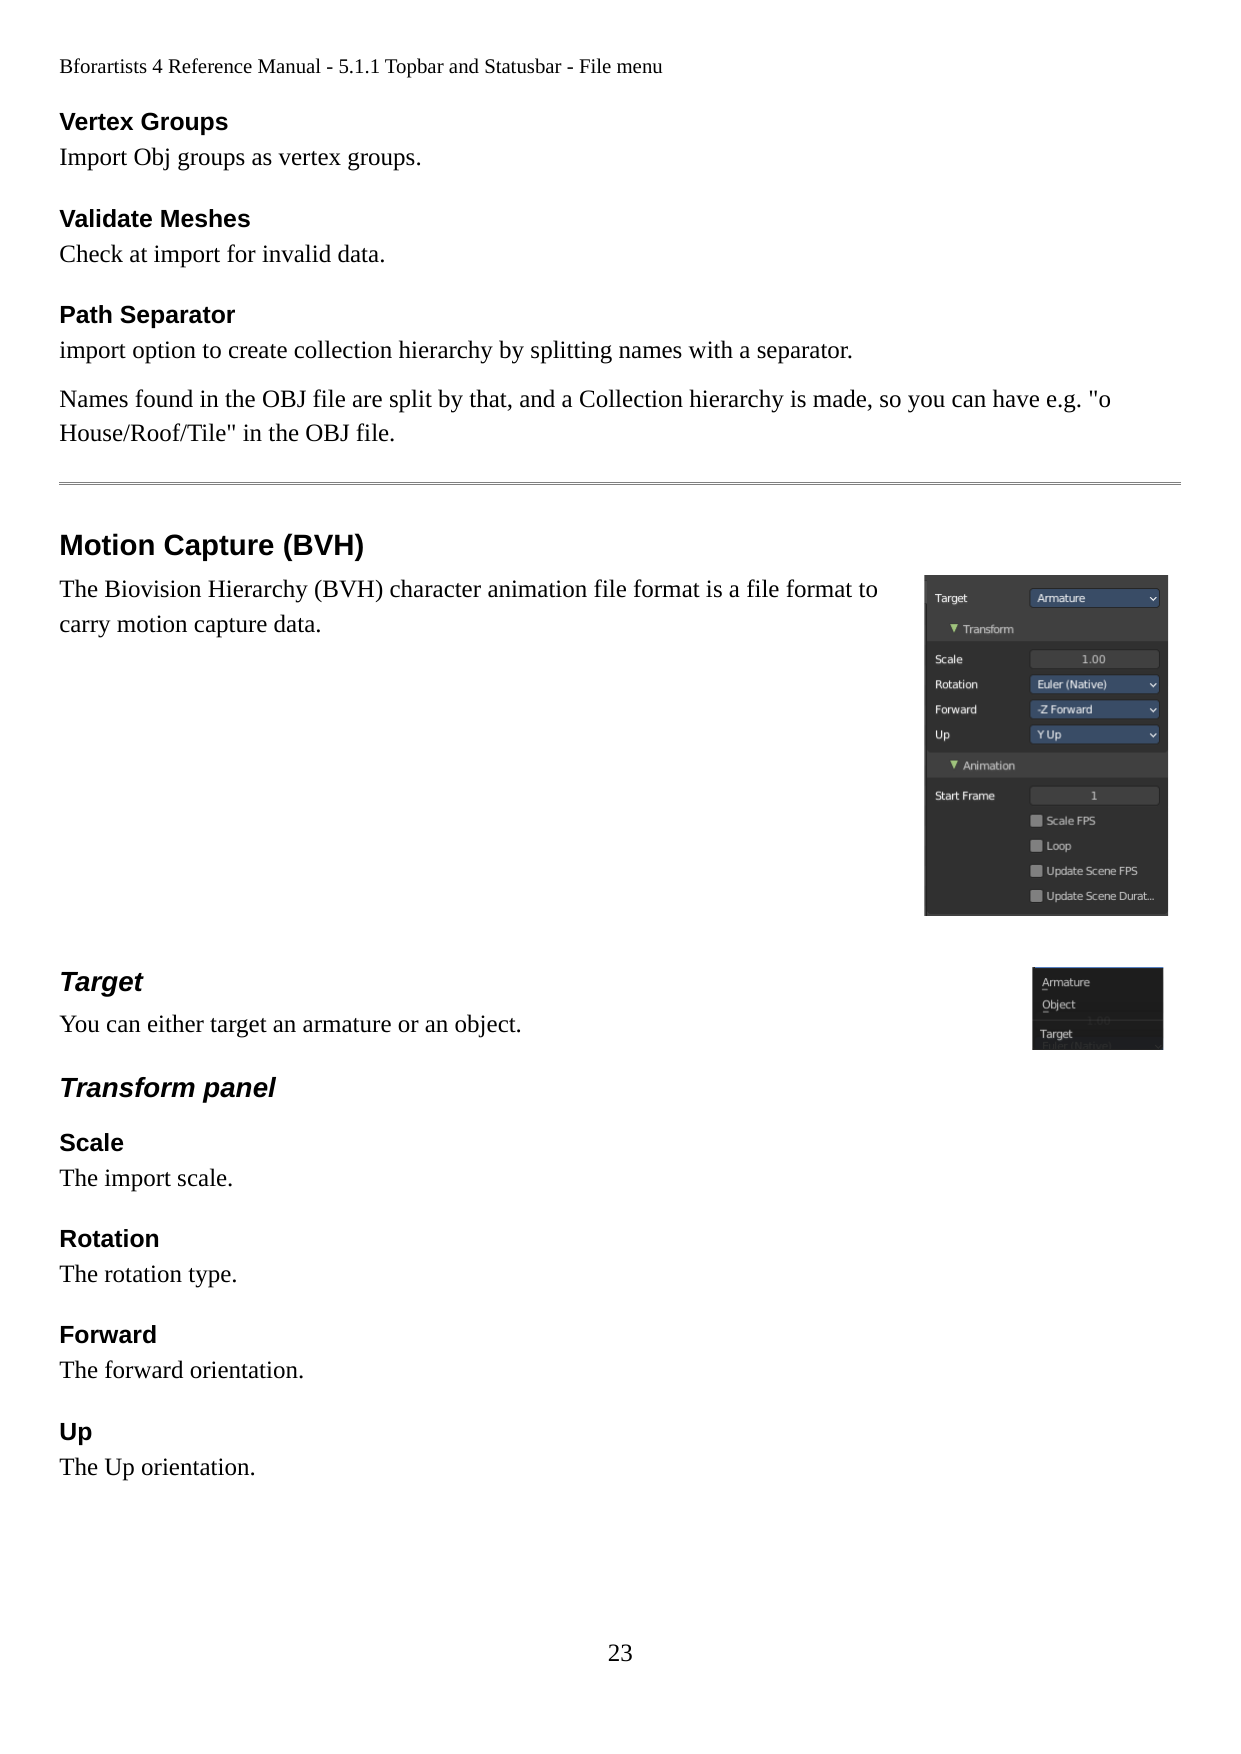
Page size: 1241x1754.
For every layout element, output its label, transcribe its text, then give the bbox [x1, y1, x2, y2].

text The forward orientation. [59, 1355, 1181, 1384]
subtitle Transform panel [59, 1071, 1181, 1103]
picture [924, 575, 1169, 916]
subtitle Validate Meshes [59, 204, 1181, 232]
subtitle Vertex Groups [59, 107, 1181, 136]
subtitle Scale [59, 1128, 1181, 1156]
text The rotation type. [59, 1259, 1181, 1288]
text The import scale. [59, 1163, 1181, 1191]
text You can either target an armature or an object. [59, 1009, 1032, 1038]
text Names found in the OBJ file are split by that, and a Collection hierarchy is made, so you can have e.g. "o House/Roof/Tile" in the OBJ file. [59, 384, 1181, 447]
subtitle Motion Capture (BVH) [59, 528, 1181, 562]
subtitle Path Separator [59, 300, 1181, 329]
picture [1032, 967, 1164, 1050]
text The Up orientation. [59, 1452, 1181, 1480]
subtitle Target [59, 965, 1181, 997]
text Check at import for invalid data. [59, 239, 1181, 267]
text import option to create collection hierarchy by splitting names with a separator. [59, 335, 1181, 364]
text Import Obj groups as vertex groups. [59, 142, 1181, 171]
subtitle Forward [59, 1321, 1181, 1349]
subtitle Rotation [59, 1224, 1181, 1253]
subtitle Up [59, 1417, 1181, 1445]
text The Biovision Hierarchy (BVH) character animation file format is a file format to carry motion capture data. [59, 574, 1181, 638]
